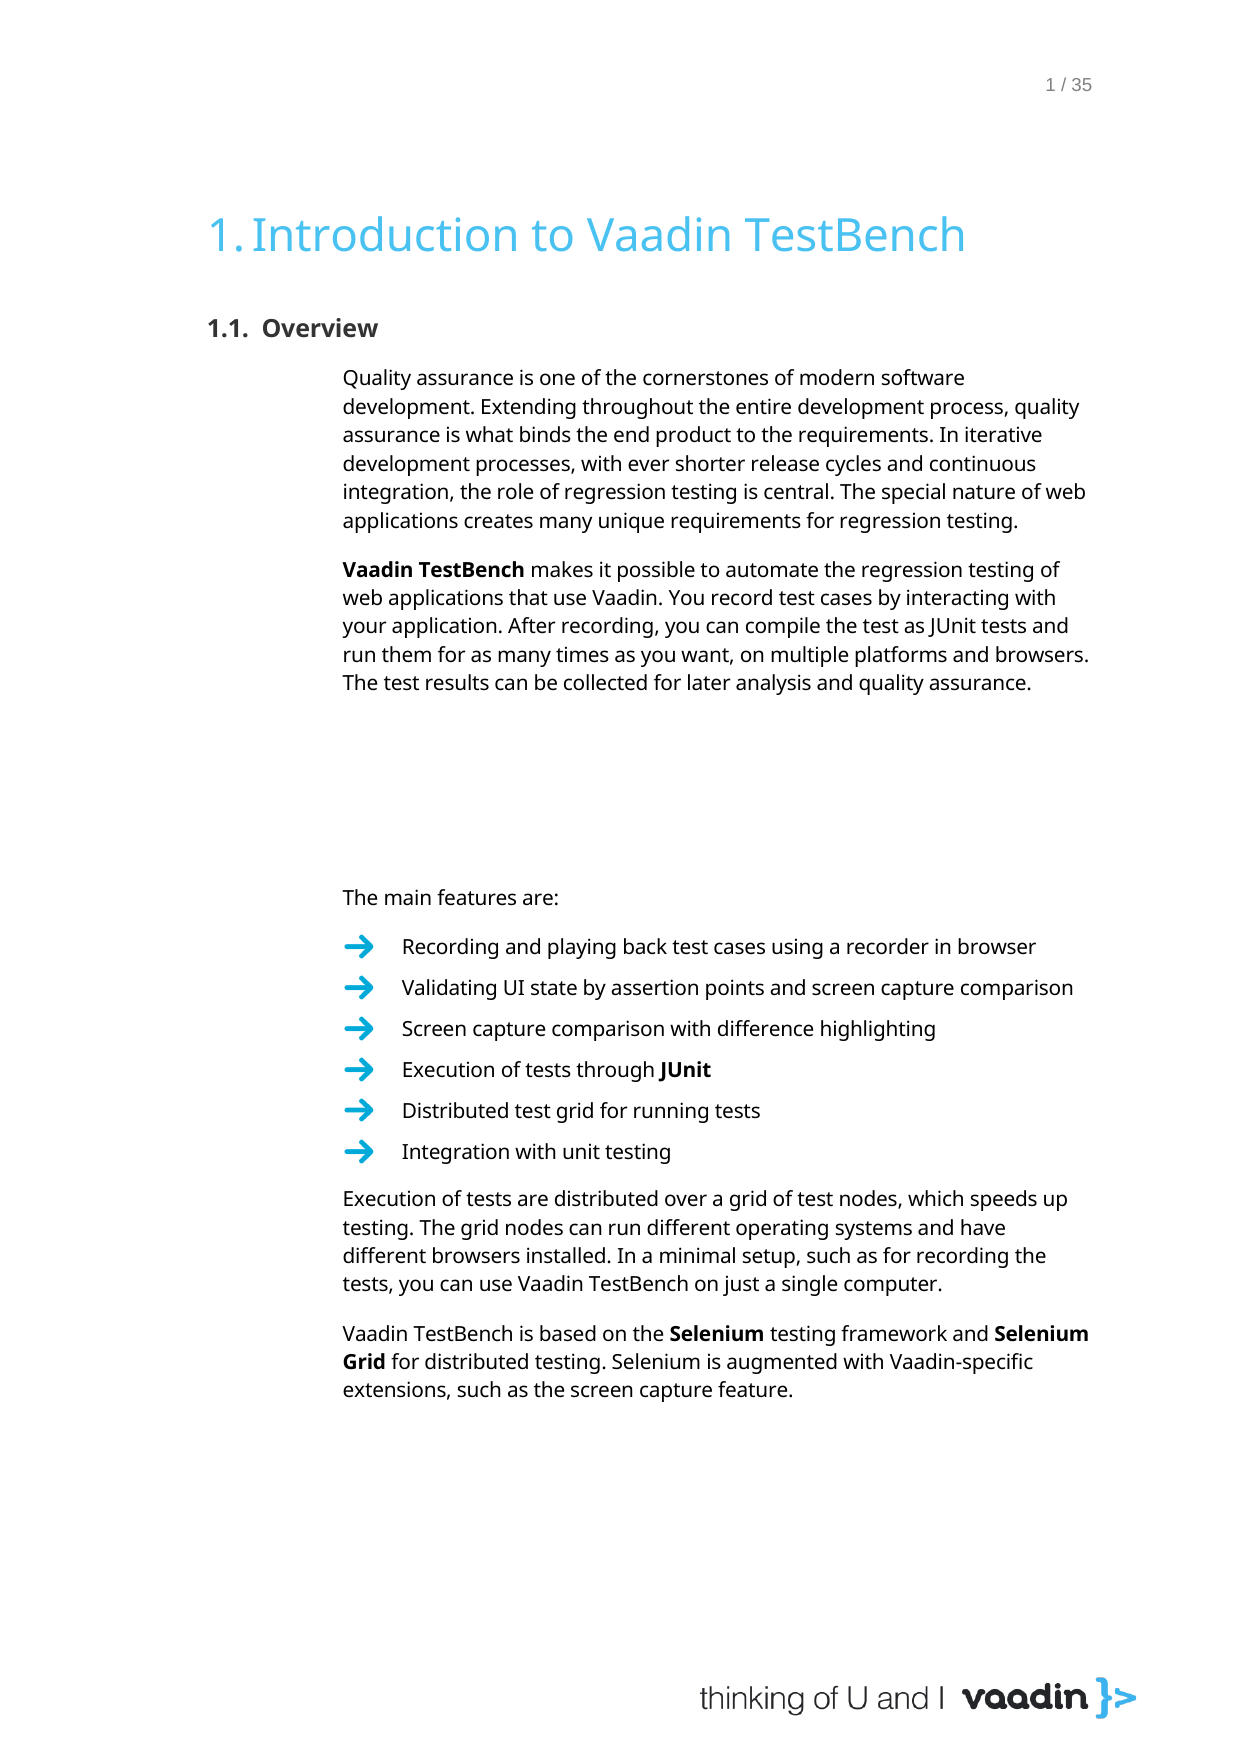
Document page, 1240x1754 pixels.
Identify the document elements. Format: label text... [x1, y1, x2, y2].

text Vaadin TestBench makes it possible to automate the regression testing of web applications that use Vaadin. You record test cases by interacting with your application. After recording, you can compile the test as JUnit tests and run them for as many times as you want, on multiple platforms and browsers. The test results can be collected for later analysis and quality assurance. [342, 555, 1092, 697]
picture [364, 1139, 374, 1149]
text Execution of tests are distributed over a grid of test nodes, which speeds up testing. The grid nodes can run different operating systems and have different browsers installed. In a minimal setup, such as for recording the tests, you can use Vaadin TestBench on just a single computer. [342, 1184, 1092, 1298]
list Distributed test grid for running tests [342, 1096, 1092, 1124]
text The main features are: [342, 883, 1092, 912]
text Vaadin TestBench is based on the Selenium testing framework and Selenium Grid for distributed testing. Selenium is augmented with Vaadin-specific extensions, such as the screen capture feature. [342, 1319, 1092, 1404]
picture [364, 949, 374, 959]
picture [343, 1057, 363, 1082]
picture [364, 1016, 374, 1026]
picture [364, 1072, 374, 1082]
picture [364, 1098, 374, 1108]
picture [343, 1139, 363, 1164]
list Integration with unit testing [342, 1137, 1092, 1165]
picture [343, 1098, 362, 1122]
picture [364, 1112, 374, 1122]
list Screen capture comparison with difference highlighting [342, 1014, 1092, 1043]
picture [364, 1057, 374, 1067]
list Recording and playing back test cases using a recorder in browser [342, 932, 1092, 961]
picture [343, 975, 363, 1000]
subtitle Introduction to Vaadin TestBench [207, 202, 1092, 264]
picture [364, 990, 374, 1000]
picture [364, 934, 374, 944]
list Execution of tests through JUnit [342, 1055, 1092, 1083]
subtitle Overview [207, 311, 1092, 345]
picture [343, 934, 363, 959]
picture [364, 1154, 374, 1164]
picture [699, 1673, 1139, 1721]
picture [343, 1016, 363, 1041]
list Validating UI state by assertion points and screen capture comparison [342, 973, 1092, 1002]
text Quality assurance is one of the cornerstones of modern software development. Extending throughout the entire development process, quality assurance is what binds the end product to the requirements. In iterative development processes, with ever shorter release cycles and continuous integration, the role of regression testing is central. The special nature of web applications creates many unique requirements for regression testing. [342, 363, 1092, 534]
picture [364, 975, 374, 985]
picture [364, 1031, 374, 1041]
